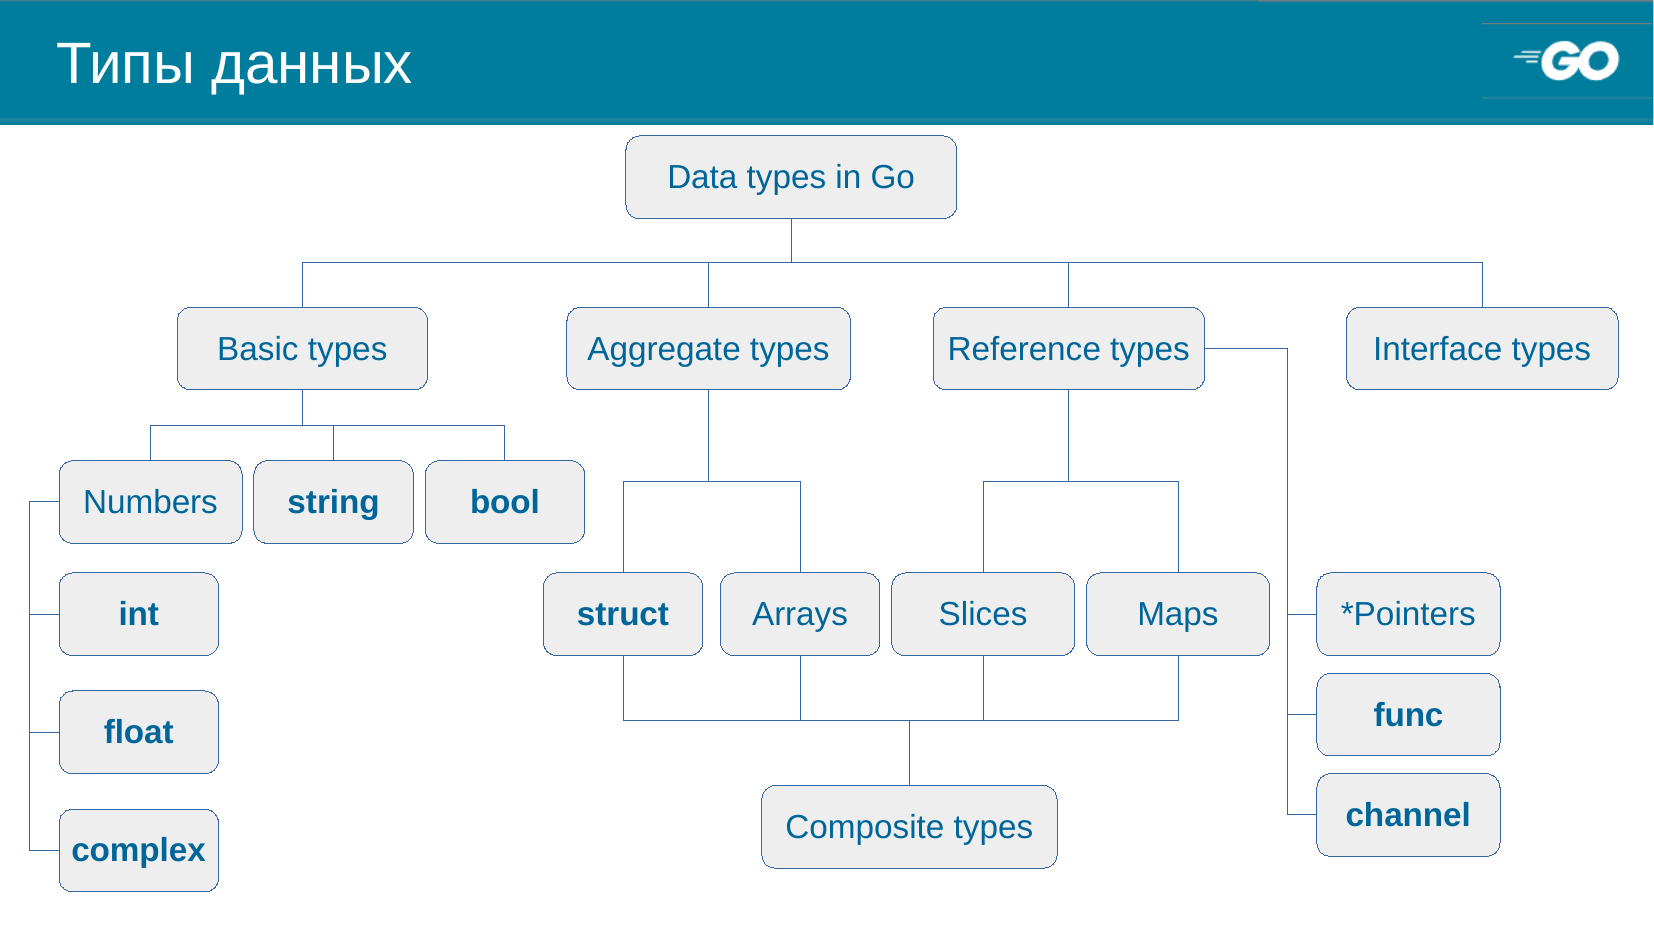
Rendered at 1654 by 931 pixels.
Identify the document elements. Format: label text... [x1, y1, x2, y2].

text_box complex [59, 809, 219, 892]
text_box func [1316, 673, 1501, 756]
text_box *Pointers [1316, 572, 1501, 656]
text_box float [59, 690, 219, 774]
text_box Interface types [1346, 307, 1619, 390]
text_box Maps [1086, 572, 1270, 656]
text_box Numbers [59, 460, 243, 544]
text_box Slices [891, 572, 1075, 656]
text_box Data types in Go [625, 135, 957, 219]
text_box int [59, 572, 219, 656]
text_box Aggregate types [566, 307, 851, 390]
text_box Composite types [761, 785, 1058, 869]
text_box bool [425, 460, 585, 544]
picture [1542, 41, 1619, 81]
text_box struct [543, 572, 703, 656]
text_box Basic types [177, 307, 428, 390]
text_box channel [1316, 773, 1501, 857]
text_box string [253, 460, 414, 544]
text_box Типы данных [41, 23, 1495, 104]
text_box Arrays [720, 572, 880, 656]
text_box Reference types [933, 307, 1205, 390]
